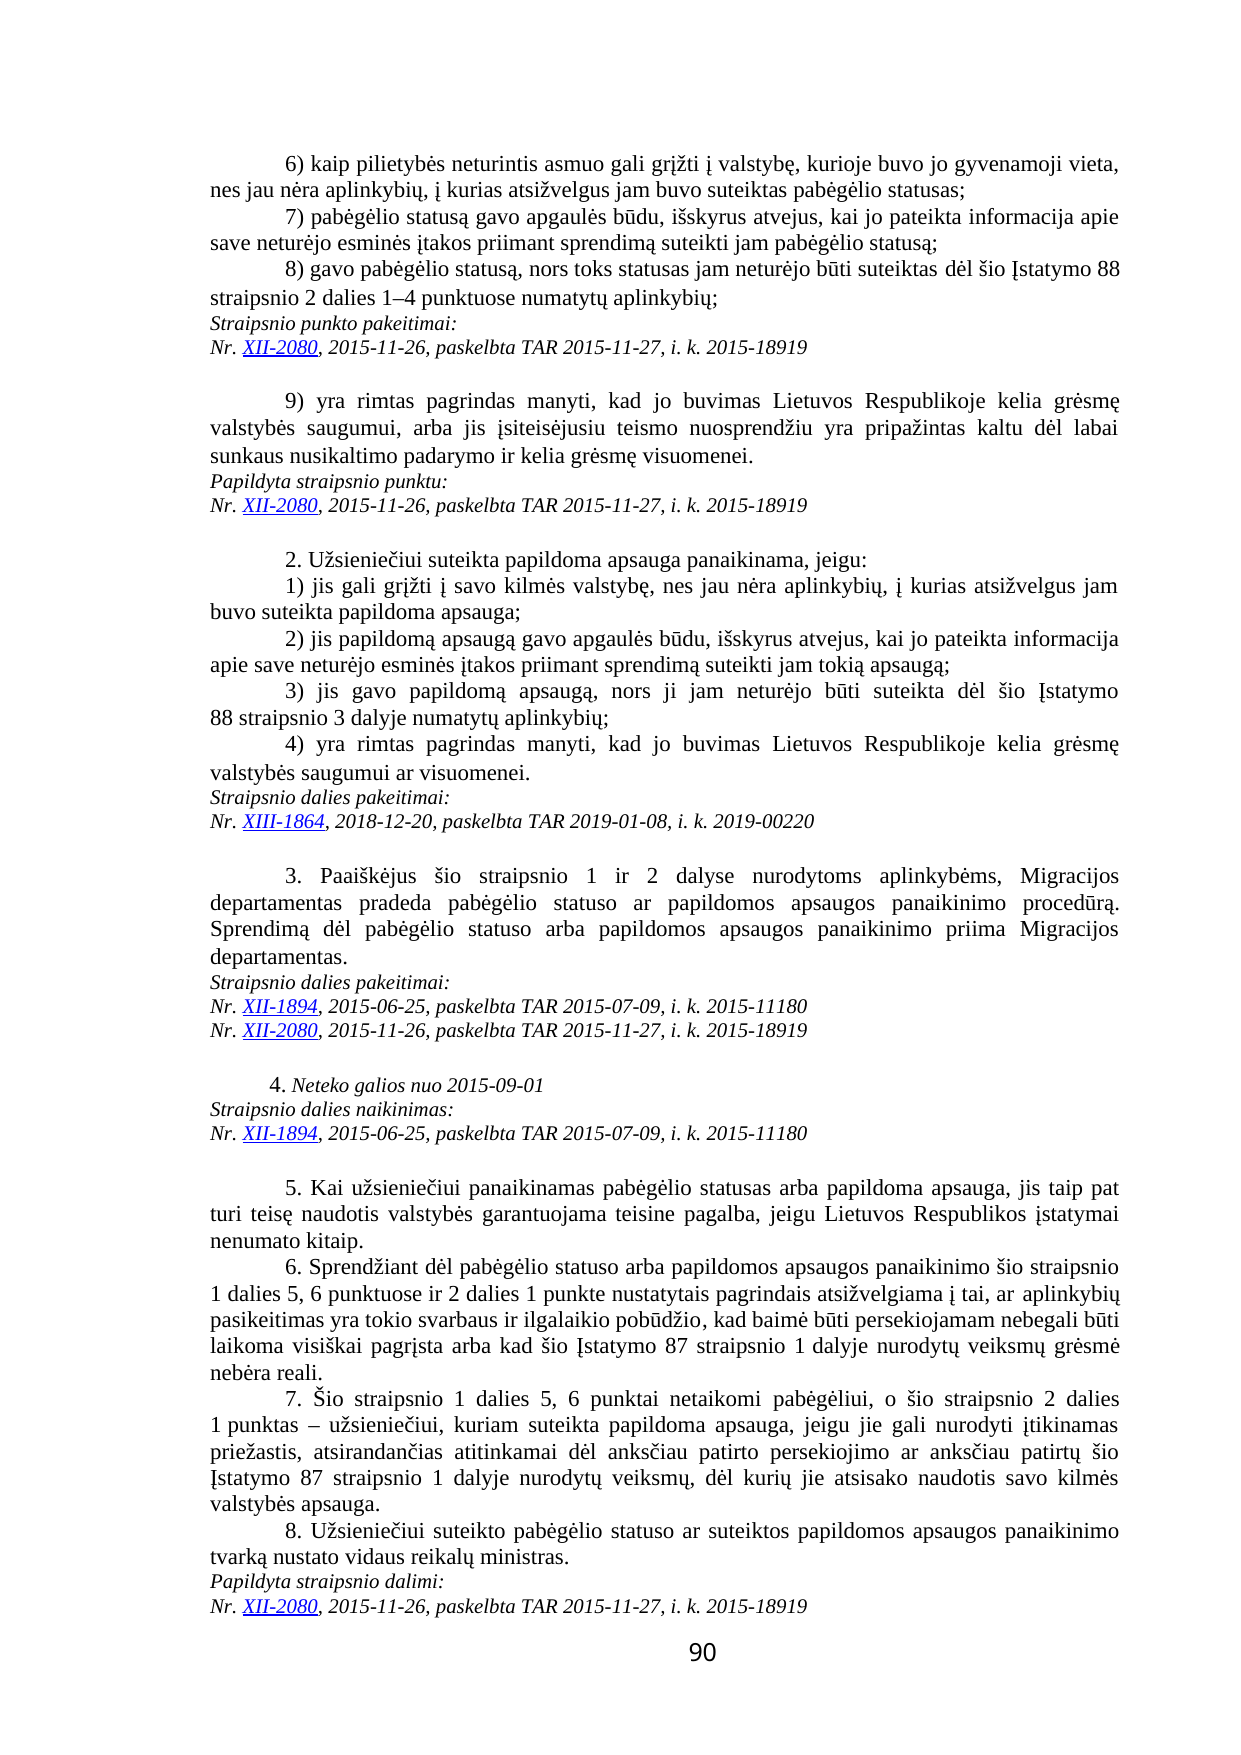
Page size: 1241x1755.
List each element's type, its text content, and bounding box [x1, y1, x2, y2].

text Nr. XIII-1864, 2018-12-20, paskelbta TAR 2019-01-08, i. k. 2019-00220 [210, 809, 1120, 833]
text 9) yra rimtas pagrindas manyti, kad jo buvimas Lietuvos Respublikoje kelia grėsmę valstybės saugumui, arba jis įsiteisėjusiu teismo nuosprendžiu yra pripažintas kaltu dėl labai sunkaus nusikaltimo padarymo ir kelia grėsmę visuomenei. [210, 387, 1120, 469]
text Nr. XII-2080, 2015-11-26, paskelbta TAR 2015-11-27, i. k. 2015-18919 [210, 334, 1120, 359]
text 4. Neteko galios nuo 2015-09-01 [210, 1071, 1120, 1097]
text Straipsnio punkto pakeitimai: [210, 311, 1120, 334]
text 5. Kai užsieniečiui panaikinamas pabėgėlio statusas arba papildoma apsauga, jis taip pat turi teisę naudotis valstybės garantuojama teisine pagalba, jeigu Lietuvos Respublikos įstatymai nenumato kitaip. [210, 1174, 1120, 1253]
text 6) kaip pilietybės neturintis asmuo gali grįžti į valstybę, kurioje buvo jo gyvenamoji vieta, nes jau nėra aplinkybių, į kurias atsižvelgus jam buvo suteiktas pabėgėlio statusas; [210, 150, 1120, 203]
text Straipsnio dalies pakeitimai: [210, 785, 1120, 809]
text 3) jis gavo papildomą apsaugą, nors ji jam neturėjo būti suteikta dėl šio Įstatymo 88 straipsnio 3 dalyje numatytų aplinkybių; [210, 677, 1120, 730]
text Nr. XII-2080, 2015-11-26, paskelbta TAR 2015-11-27, i. k. 2015-18919 [210, 1018, 1120, 1042]
text 3. Paaiškėjus šio straipsnio 1 ir 2 dalyse nurodytoms aplinkybėms, Migracijos departamentas pradeda pabėgėlio statuso ar papildomos apsaugos panaikinimo procedūrą. Sprendimą dėl pabėgėlio statuso arba papildomos apsaugos panaikinimo priima Migracijos departamentas. [210, 862, 1120, 970]
text 6. Sprendžiant dėl pabėgėlio statuso arba papildomos apsaugos panaikinimo šio straipsnio 1 dalies 5, 6 punktuose ir 2 dalies 1 punkte nustatytais pagrindais atsižvelgiama į tai, ar aplinkybių pasikeitimas yra tokio svarbaus ir ilgalaikio pobūdžio, kad baimė būti persekiojamam nebegali būti laikoma visiškai pagrįsta arba kad šio Įstatymo 87 straipsnio 1 dalyje nurodytų veiksmų grėsmė nebėra reali. [210, 1253, 1120, 1385]
text Nr. XII-1894, 2015-06-25, paskelbta TAR 2015-07-09, i. k. 2015-11180 [210, 994, 1120, 1018]
text Nr. XII-1894, 2015-06-25, paskelbta TAR 2015-07-09, i. k. 2015-11180 [210, 1121, 1120, 1145]
text 1) jis gali grįžti į savo kilmės valstybę, nes jau nėra aplinkybių, į kurias atsižvelgus jam buvo suteikta papildoma apsauga; [210, 572, 1120, 625]
text 2) jis papildomą apsaugą gavo apgaulės būdu, išskyrus atvejus, kai jo pateikta informacija apie save neturėjo esminės įtakos priimant sprendimą suteikti jam tokią apsaugą; [210, 625, 1120, 677]
text Papildyta straipsnio punktu: [210, 469, 1120, 493]
text Straipsnio dalies naikinimas: [210, 1097, 1120, 1121]
text Nr. XII-2080, 2015-11-26, paskelbta TAR 2015-11-27, i. k. 2015-18919 [210, 493, 1120, 517]
text 8. Užsieniečiui suteikto pabėgėlio statuso ar suteiktos papildomos apsaugos panaikinimo tvarką nustato vidaus reikalų ministras. [210, 1517, 1120, 1569]
text 2. Užsieniečiui suteikta papildoma apsauga panaikinama, jeigu: [210, 546, 1120, 572]
text 8) gavo pabėgėlio statusą, nors toks statusas jam neturėjo būti suteiktas dėl šio Įstatymo 88 straipsnio 2 dalies 1–4 punktuose numatytų aplinkybių; [210, 255, 1120, 311]
text Straipsnio dalies pakeitimai: [210, 970, 1120, 994]
text Nr. XII-2080, 2015-11-26, paskelbta TAR 2015-11-27, i. k. 2015-18919 [210, 1593, 1120, 1618]
text 7) pabėgėlio statusą gavo apgaulės būdu, išskyrus atvejus, kai jo pateikta informacija apie save neturėjo esminės įtakos priimant sprendimą suteikti jam pabėgėlio statusą; [210, 203, 1120, 255]
text Papildyta straipsnio dalimi: [210, 1569, 1120, 1593]
text 7. Šio straipsnio 1 dalies 5, 6 punktai netaikomi pabėgėliui, o šio straipsnio 2 dalies 1 punktas – užsieniečiui, kuriam suteikta papildoma apsauga, jeigu jie gali nurodyti įtikinamas priežastis, atsirandančias atitinkamai dėl anksčiau patirto persekiojimo ar anksčiau patirtų šio Įstatymo 87 straipsnio 1 dalyje nurodytų veiksmų, dėl kurių jie atsisako naudotis savo kilmės valstybės apsauga. [210, 1385, 1120, 1517]
text 4) yra rimtas pagrindas manyti, kad jo buvimas Lietuvos Respublikoje kelia grėsmę valstybės saugumui ar visuomenei. [210, 730, 1120, 785]
